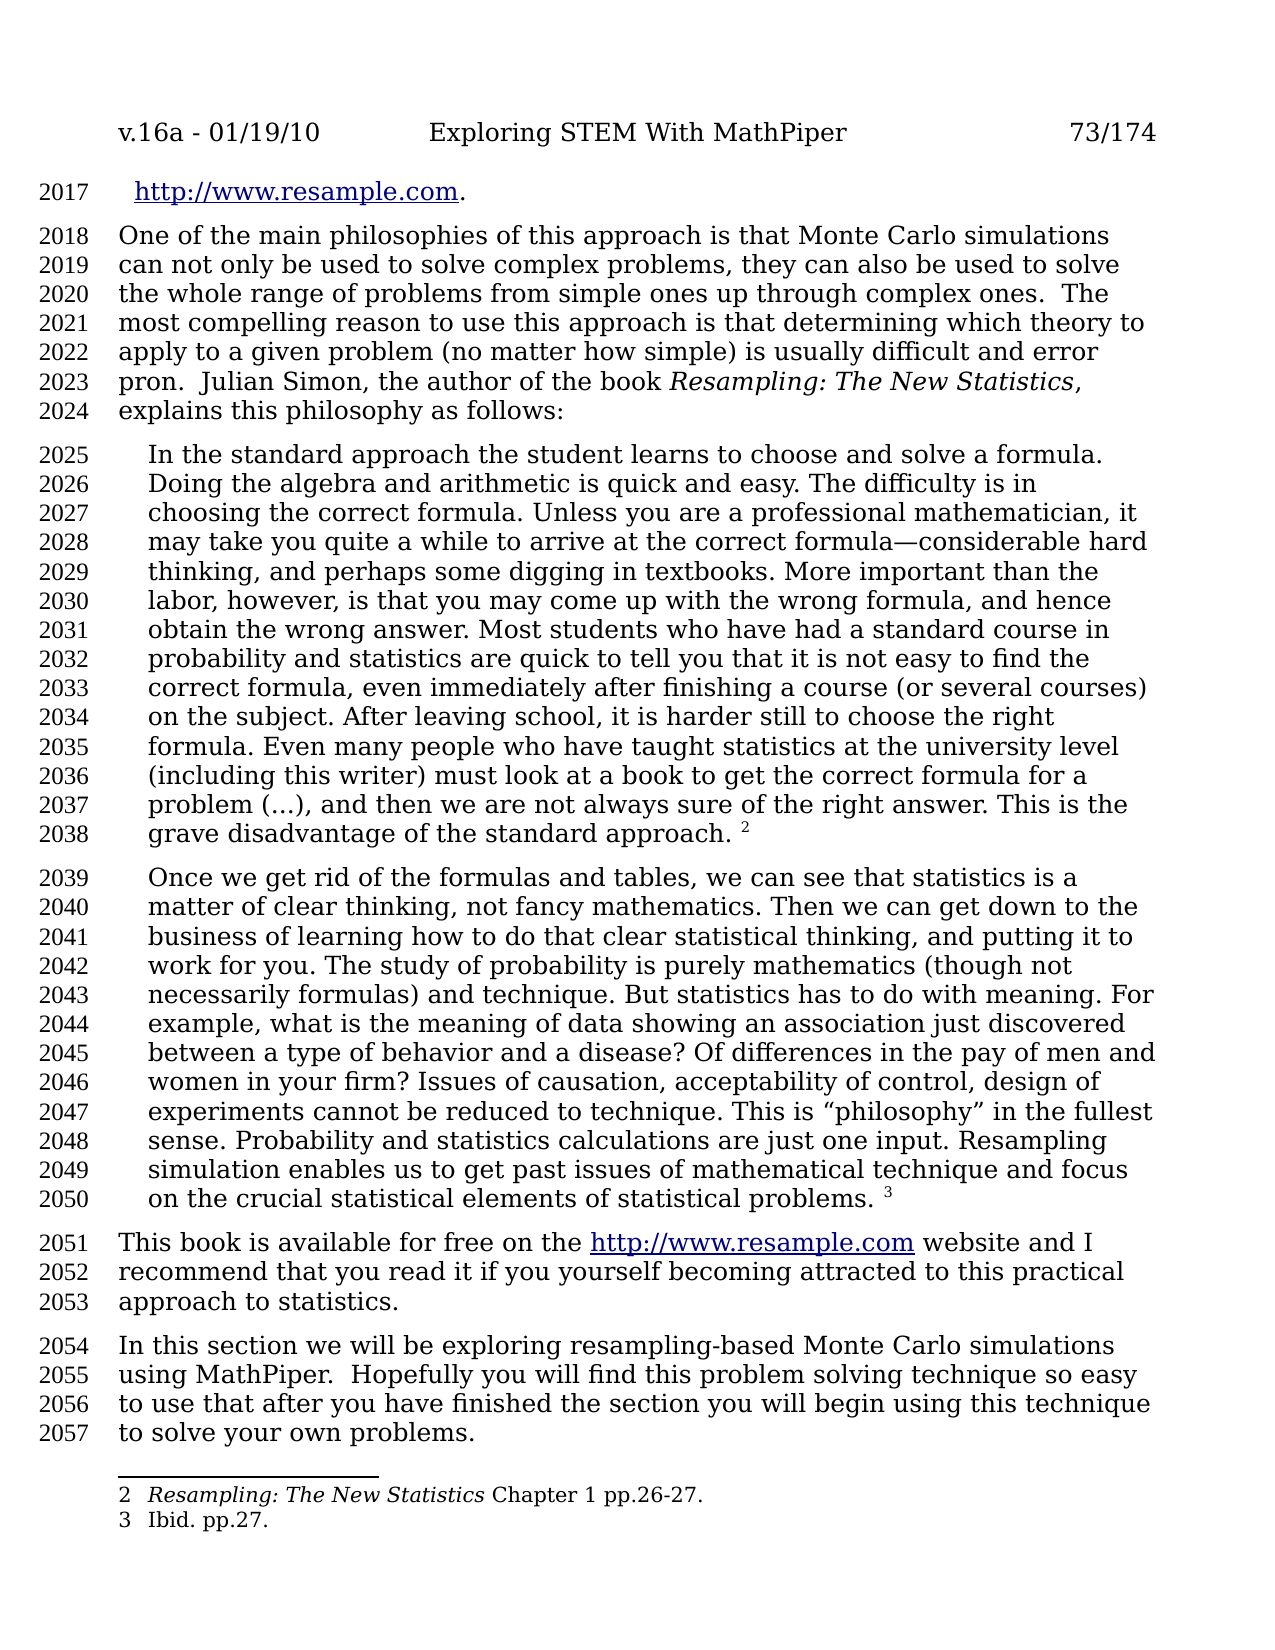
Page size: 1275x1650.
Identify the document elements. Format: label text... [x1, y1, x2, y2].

text In the standard approach the student learns to choose and solve a formula. Doing the algebra and arithmetic is quick and easy. The difficulty is in choosing the correct formula. Unless you are a professional mathematician, it may take you quite a while to arrive at the correct formula—considerable hard thinking, and perhaps some digging in textbooks. More important than the labor, however, is that you may come up with the wrong formula, and hence obtain the wrong answer. Most students who have had a standard course in probability and statistics are quick to tell you that it is not easy to find the correct formula, even immediately after finishing a course (or several courses) on the subject. After leaving school, it is harder still to choose the right formula. Even many people who have taught statistics at the university level (including this writer) must look at a book to get the correct formula for a problem (...), and then we are not always sure of the right answer. This is the grave disadvantage of the standard approach. [148, 440, 1157, 848]
text Resampling: The New Statistics Chapter 1 pp.26-27. [118, 1483, 1157, 1508]
text http://www.resample.com. [118, 177, 1157, 206]
text In this section we will be exploring resampling-based Monte Carlo simulations using MathPiper. Hopefully you will find this problem solving technique so easy to use that after you have finished the section you will begin using this technique to solve your own problems. [118, 1331, 1157, 1448]
text Once we get rid of the formulas and tables, we can see that statistics is a matter of clear thinking, not fancy mathematics. Then we can get down to the business of learning how to do that clear statistical thinking, and putting it to work for you. The study of probability is purely mathematics (though not necessarily formulas) and technique. But statistics has to do with meaning. For example, what is the meaning of data showing an association just discovered between a type of behavior and a disease? Of differences in the pay of men and women in your firm? Issues of causation, acceptability of control, design of experiments cannot be reduced to technique. This is “philosophy” in the fullest sense. Probability and statistics calculations are just one input. Resampling simulation enables us to get past issues of mathematical technique and focus on the crucial statistical elements of statistical problems. [148, 863, 1157, 1213]
text Ibid. pp.27. [118, 1508, 1157, 1532]
text One of the main philosophies of this approach is that Monte Carlo simulations can not only be used to solve complex problems, they can also be used to solve the whole range of problems from simple ones up through complex ones. The most compelling reason to use this approach is that determining which theory to apply to a given problem (no matter how simple) is usually difficult and error pron. Julian Simon, the author of the book Resampling: The New Statistics, explains this philosophy as follows: [118, 221, 1157, 425]
text This book is available for free on the http://www.resample.com website and I recommend that you read it if you yourself becoming attracted to this practical approach to statistics. [118, 1228, 1157, 1316]
